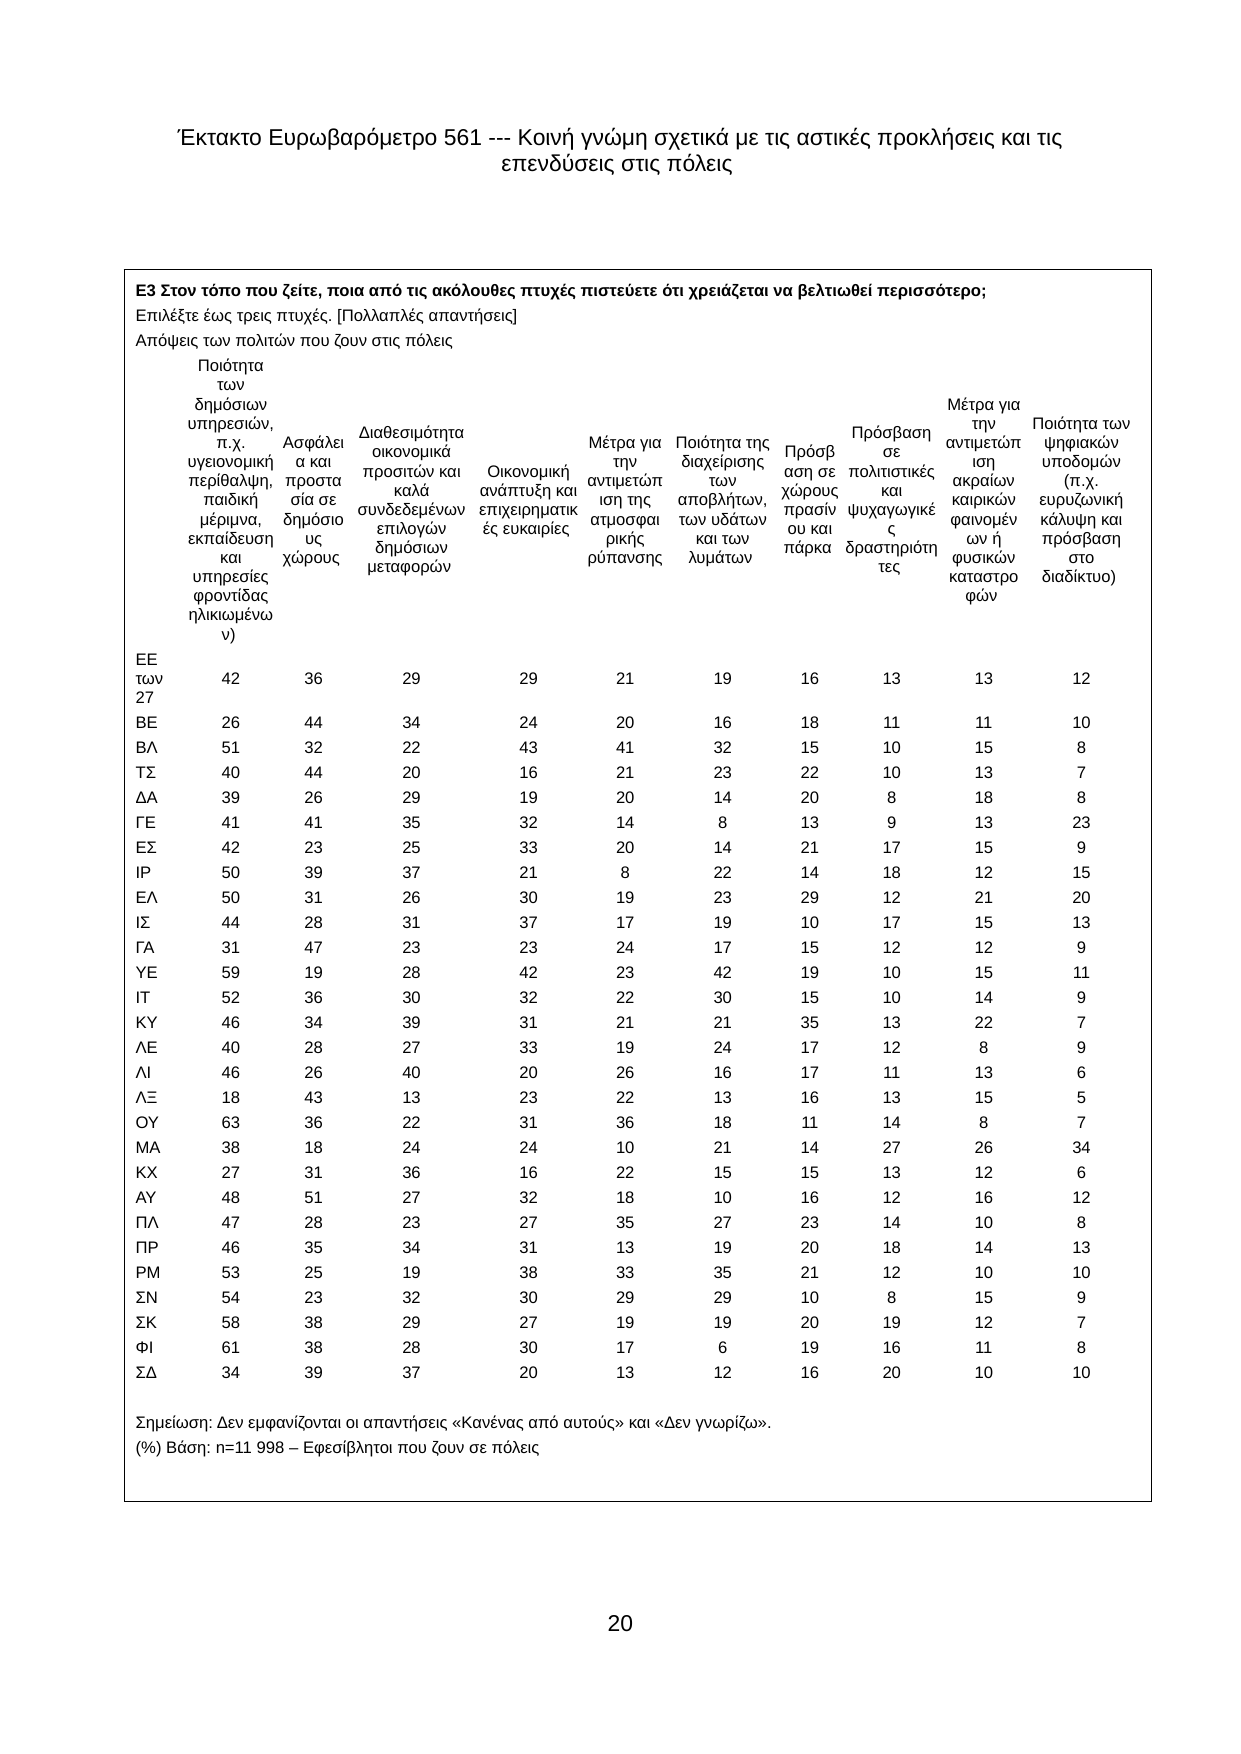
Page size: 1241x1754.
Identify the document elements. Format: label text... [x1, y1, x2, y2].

table_cell 22 [667, 860, 778, 885]
table_cell 11 [842, 1060, 941, 1085]
table_cell 10 [1026, 1360, 1136, 1385]
table_cell 32 [474, 1185, 583, 1210]
table_cell ΜΑ [133, 1135, 183, 1160]
table_cell 36 [278, 1110, 349, 1135]
table_cell 15 [778, 985, 842, 1010]
table_header Ε3 Στον τόπο που ζείτε, ποια από τις ακόλουθες πτυχές πιστεύετε ότι χρειάζεται να βελτιωθεί περισσότερο; [133, 278, 1136, 303]
table_cell 37 [349, 860, 474, 885]
table_cell 29 [349, 1310, 474, 1335]
table_cell 50 [183, 885, 278, 910]
table_cell 38 [183, 1135, 278, 1160]
table_cell 16 [667, 710, 778, 735]
table_cell 47 [183, 1210, 278, 1235]
table_cell 10 [941, 1210, 1026, 1235]
table_cell 12 [941, 860, 1026, 885]
table_cell 18 [941, 785, 1026, 810]
table_cell ΣΚ [133, 1310, 183, 1335]
table_cell ΕΣ [133, 835, 183, 860]
table_cell 19 [778, 960, 842, 985]
table_cell 25 [349, 835, 474, 860]
table_cell 21 [667, 1010, 778, 1035]
table_cell 16 [941, 1185, 1026, 1210]
table_cell 25 [278, 1260, 349, 1285]
table_cell ΙΤ [133, 985, 183, 1010]
table_cell ΠΡ [133, 1235, 183, 1260]
table_cell 13 [1026, 1235, 1136, 1260]
table_cell 10 [842, 760, 941, 785]
table_cell 8 [842, 785, 941, 810]
table_cell 14 [842, 1110, 941, 1135]
table_cell 15 [667, 1160, 778, 1185]
table_cell 31 [183, 935, 278, 960]
table_cell 14 [842, 1210, 941, 1235]
table_cell ΓΕ [133, 810, 183, 835]
table_cell 21 [667, 1135, 778, 1160]
table_cell 22 [583, 985, 667, 1010]
table_cell 10 [1026, 1260, 1136, 1285]
table_cell 29 [474, 646, 583, 710]
table_cell 13 [349, 1085, 474, 1110]
table_cell [842, 1385, 941, 1410]
table_cell 61 [183, 1335, 278, 1360]
table_cell 9 [1026, 935, 1136, 960]
table_cell Ασφάλεια και προστασία σε δημόσιους χώρους [278, 353, 349, 646]
table_cell 7 [1026, 1110, 1136, 1135]
table_cell 32 [474, 985, 583, 1010]
table_cell 28 [349, 960, 474, 985]
table_cell 6 [1026, 1160, 1136, 1185]
table_cell 12 [667, 1360, 778, 1385]
table_cell 47 [278, 935, 349, 960]
table_cell 20 [583, 710, 667, 735]
table_cell 46 [183, 1060, 278, 1085]
table_cell ΣΔ [133, 1360, 183, 1385]
table_cell 9 [1026, 1285, 1136, 1310]
table_cell Απόψεις των πολιτών που ζουν στις πόλεις [133, 328, 1136, 353]
table_cell ΠΛ [133, 1210, 183, 1235]
table_cell 17 [842, 910, 941, 935]
table_cell 59 [183, 960, 278, 985]
table_cell 27 [842, 1135, 941, 1160]
table_cell Ποιότητα της διαχείρισης των αποβλήτων, των υδάτων και των λυμάτων [667, 353, 778, 646]
table_cell 13 [941, 810, 1026, 835]
table_cell 17 [583, 910, 667, 935]
table_cell 21 [941, 885, 1026, 910]
table_cell (%) Βάση: n=11 998 – Εφεσίβλητοι που ζουν σε πόλεις [133, 1435, 1136, 1460]
table_cell 30 [474, 1285, 583, 1310]
table_cell 35 [667, 1260, 778, 1285]
table_cell 30 [474, 1335, 583, 1360]
table_cell 36 [278, 985, 349, 1010]
table_cell 17 [842, 835, 941, 860]
table_cell ΑΥ [133, 1185, 183, 1210]
table_cell 19 [349, 1260, 474, 1285]
table_cell 30 [667, 985, 778, 1010]
table_cell ΦΙ [133, 1335, 183, 1360]
table_cell 12 [842, 935, 941, 960]
table_cell 8 [941, 1035, 1026, 1060]
table_cell 43 [474, 735, 583, 760]
table_cell 6 [667, 1335, 778, 1360]
table_cell 31 [278, 885, 349, 910]
table_cell Σημείωση: Δεν εμφανίζονται οι απαντήσεις «Κανένας από αυτούς» και «Δεν γνωρίζω». [133, 1410, 1136, 1435]
table_cell [941, 1385, 1026, 1410]
table_cell 42 [183, 835, 278, 860]
table_cell 23 [1026, 810, 1136, 835]
table_cell 16 [842, 1335, 941, 1360]
table_cell 10 [842, 985, 941, 1010]
table_cell 14 [667, 835, 778, 860]
table_cell 21 [583, 1010, 667, 1035]
table_cell 13 [1026, 910, 1136, 935]
table_cell 37 [349, 1360, 474, 1385]
table_cell 32 [667, 735, 778, 760]
table_cell 13 [842, 646, 941, 710]
table_cell 50 [183, 860, 278, 885]
table_cell ΔΑ [133, 785, 183, 810]
table_cell [349, 1385, 474, 1410]
table_cell 8 [941, 1110, 1026, 1135]
table_cell 33 [583, 1260, 667, 1285]
table_cell 11 [842, 710, 941, 735]
table_cell 29 [583, 1285, 667, 1310]
table_cell 15 [941, 735, 1026, 760]
table_cell 31 [474, 1235, 583, 1260]
table_cell 35 [583, 1210, 667, 1235]
table_cell 22 [349, 1110, 474, 1135]
table_cell 20 [349, 760, 474, 785]
table_cell 15 [1026, 860, 1136, 885]
table_cell [133, 1385, 183, 1410]
table_cell 12 [941, 1310, 1026, 1335]
table_cell 6 [1026, 1060, 1136, 1085]
table_cell Πρόσβαση σε πολιτιστικές και ψυχαγωγικές δραστηριότητες [842, 353, 941, 646]
table_cell 8 [1026, 1335, 1136, 1360]
table_cell 37 [474, 910, 583, 935]
table_cell [278, 1385, 349, 1410]
table_cell 11 [941, 710, 1026, 735]
table_cell 29 [778, 885, 842, 910]
table_cell 42 [183, 646, 278, 710]
table_cell 42 [474, 960, 583, 985]
table_cell 16 [778, 1360, 842, 1385]
table_cell ΛΙ [133, 1060, 183, 1085]
table_cell 13 [941, 646, 1026, 710]
table_cell 16 [474, 760, 583, 785]
table_cell 23 [474, 1085, 583, 1110]
table_cell ΣΝ [133, 1285, 183, 1310]
table_cell 53 [183, 1260, 278, 1285]
table_cell Μέτρα για την αντιμετώπιση της ατμοσφαιρικής ρύπανσης [583, 353, 667, 646]
table_cell [1026, 1385, 1136, 1410]
table_cell 23 [778, 1210, 842, 1235]
table_cell 20 [1026, 885, 1136, 910]
table_cell 24 [667, 1035, 778, 1060]
table_cell 15 [941, 910, 1026, 935]
table_cell ΡΜ [133, 1260, 183, 1285]
table_cell 34 [183, 1360, 278, 1385]
table_cell 20 [474, 1060, 583, 1085]
table_cell 14 [583, 810, 667, 835]
table_cell 10 [667, 1185, 778, 1210]
table_cell 31 [474, 1110, 583, 1135]
table_cell 40 [183, 760, 278, 785]
table_cell 12 [941, 935, 1026, 960]
table_cell 13 [941, 1060, 1026, 1085]
table_cell 17 [583, 1335, 667, 1360]
table_cell 32 [349, 1285, 474, 1310]
table_cell ΚΧ [133, 1160, 183, 1185]
table_cell 12 [941, 1160, 1026, 1185]
table_cell 30 [349, 985, 474, 1010]
table_cell 8 [1026, 1210, 1136, 1235]
table_cell 13 [941, 760, 1026, 785]
table_cell 23 [583, 960, 667, 985]
table_cell 16 [474, 1160, 583, 1185]
table_cell 29 [349, 785, 474, 810]
table_cell 7 [1026, 1010, 1136, 1035]
table_cell 13 [583, 1235, 667, 1260]
table_cell 40 [183, 1035, 278, 1060]
table_cell 19 [667, 910, 778, 935]
table_cell 29 [349, 646, 474, 710]
table_cell 19 [583, 885, 667, 910]
table_cell [778, 1385, 842, 1410]
table_cell 16 [778, 1085, 842, 1110]
table_cell 31 [349, 910, 474, 935]
table_cell 32 [278, 735, 349, 760]
table_cell 27 [349, 1035, 474, 1060]
table_cell 8 [583, 860, 667, 885]
table_cell 41 [183, 810, 278, 835]
table_cell ΒΕ [133, 710, 183, 735]
table_cell 24 [349, 1135, 474, 1160]
table_cell 23 [278, 835, 349, 860]
table_cell 28 [349, 1335, 474, 1360]
table_cell 5 [1026, 1085, 1136, 1110]
table_cell 24 [583, 935, 667, 960]
table_cell 19 [474, 785, 583, 810]
table_cell 27 [667, 1210, 778, 1235]
table_cell 18 [842, 860, 941, 885]
table_cell 32 [474, 810, 583, 835]
table_cell 41 [278, 810, 349, 835]
table_cell 13 [583, 1360, 667, 1385]
table_cell 11 [1026, 960, 1136, 985]
table_cell 48 [183, 1185, 278, 1210]
table_cell 17 [778, 1060, 842, 1085]
table_cell 26 [278, 785, 349, 810]
table_cell 42 [667, 960, 778, 985]
table_cell 7 [1026, 760, 1136, 785]
table_cell 26 [941, 1135, 1026, 1160]
table_cell 38 [474, 1260, 583, 1285]
table_cell 34 [278, 1010, 349, 1035]
table_cell 23 [349, 935, 474, 960]
table_cell 22 [583, 1160, 667, 1185]
table_cell 39 [278, 860, 349, 885]
table_cell Οικονομική ανάπτυξη και επιχειρηματικές ευκαιρίες [474, 353, 583, 646]
table_cell 19 [667, 1310, 778, 1335]
table_cell 21 [778, 1260, 842, 1285]
table_cell 52 [183, 985, 278, 1010]
table_cell 19 [583, 1035, 667, 1060]
table_cell 15 [941, 1085, 1026, 1110]
table_cell ΛΞ [133, 1085, 183, 1110]
table_cell ΥΕ [133, 960, 183, 985]
table_cell 44 [183, 910, 278, 935]
table_cell 36 [349, 1160, 474, 1185]
table_cell 35 [278, 1235, 349, 1260]
table_cell [474, 1385, 583, 1410]
table_cell 33 [474, 1035, 583, 1060]
table_cell 26 [583, 1060, 667, 1085]
table_cell 7 [1026, 1310, 1136, 1335]
table_cell 27 [349, 1185, 474, 1210]
table_cell 10 [842, 735, 941, 760]
table_cell 30 [474, 885, 583, 910]
table_cell 16 [778, 1185, 842, 1210]
table_cell 13 [667, 1085, 778, 1110]
table_cell Ποιότητα των ψηφιακών υποδομών (π.χ. ευρυζωνική κάλυψη και πρόσβαση στο διαδίκτυο) [1026, 353, 1136, 646]
table_cell 10 [941, 1360, 1026, 1385]
table_cell 16 [667, 1060, 778, 1085]
table_cell 20 [474, 1360, 583, 1385]
table_cell 9 [842, 810, 941, 835]
table_cell 22 [778, 760, 842, 785]
table_cell 21 [583, 760, 667, 785]
table_cell 10 [1026, 710, 1136, 735]
table_cell ΕΕ των 27 [133, 646, 183, 710]
table_cell 39 [183, 785, 278, 810]
table_cell Διαθεσιμότητα οικονομικά προσιτών και καλά συνδεδεμένων επιλογών δημόσιων μεταφορών [349, 353, 474, 646]
table_cell 15 [778, 1160, 842, 1185]
table_cell 8 [842, 1285, 941, 1310]
table_cell ΟΥ [133, 1110, 183, 1135]
table_cell 36 [583, 1110, 667, 1135]
table_cell ΕΛ [133, 885, 183, 910]
table_cell 12 [842, 1035, 941, 1060]
table_cell 8 [1026, 785, 1136, 810]
table_cell 18 [842, 1235, 941, 1260]
table_cell ΤΣ [133, 760, 183, 785]
table_cell 10 [842, 960, 941, 985]
table_cell 28 [278, 910, 349, 935]
table_cell 26 [349, 885, 474, 910]
table_cell 15 [778, 935, 842, 960]
table_cell 63 [183, 1110, 278, 1135]
table_cell 22 [583, 1085, 667, 1110]
table_cell 12 [842, 1260, 941, 1285]
table_cell 40 [349, 1060, 474, 1085]
table_cell 26 [183, 710, 278, 735]
table_cell 39 [349, 1010, 474, 1035]
table_cell 38 [278, 1335, 349, 1360]
table_cell 12 [842, 885, 941, 910]
table_cell [183, 1385, 278, 1410]
table_cell 15 [941, 1285, 1026, 1310]
table_cell 44 [278, 760, 349, 785]
table_cell 20 [778, 1235, 842, 1260]
table_cell 17 [778, 1035, 842, 1060]
table_cell 13 [842, 1160, 941, 1185]
table_cell 10 [583, 1135, 667, 1160]
table_cell 19 [842, 1310, 941, 1335]
table_cell 34 [349, 710, 474, 735]
table_cell 18 [778, 710, 842, 735]
table_cell Πρόσβαση σε χώρους πρασίνου και πάρκα [778, 353, 842, 646]
table_cell [667, 1385, 778, 1410]
table_cell 20 [842, 1360, 941, 1385]
table_cell 23 [349, 1210, 474, 1235]
table_cell ΚΥ [133, 1010, 183, 1035]
table_cell 35 [778, 1010, 842, 1035]
table_cell 31 [474, 1010, 583, 1035]
table_cell 20 [583, 785, 667, 810]
table_cell 18 [583, 1185, 667, 1210]
table_cell 19 [278, 960, 349, 985]
table_cell 15 [778, 735, 842, 760]
table_cell 22 [349, 735, 474, 760]
table_cell 51 [183, 735, 278, 760]
table_cell 9 [1026, 985, 1136, 1010]
table_cell 10 [778, 1285, 842, 1310]
table_cell 18 [278, 1135, 349, 1160]
table_cell 21 [778, 835, 842, 860]
table_cell 9 [1026, 835, 1136, 860]
table_cell 19 [778, 1335, 842, 1360]
table_cell 16 [778, 646, 842, 710]
table_cell [133, 353, 183, 646]
table_cell Μέτρα για την αντιμετώπιση ακραίων καιρικών φαινομένων ή φυσικών καταστροφών [941, 353, 1026, 646]
table_cell 46 [183, 1010, 278, 1035]
table_cell 20 [778, 1310, 842, 1335]
table_cell 23 [278, 1285, 349, 1310]
table_cell 39 [278, 1360, 349, 1385]
table_cell [583, 1385, 667, 1410]
table_cell 21 [474, 860, 583, 885]
table_cell 41 [583, 735, 667, 760]
table_cell 15 [941, 960, 1026, 985]
table_cell 46 [183, 1235, 278, 1260]
table_cell Ποιότητα των δημόσιων υπηρεσιών, π.χ. υγειονομική περίθαλψη, παιδική μέριμνα, εκπαίδευση και υπηρεσίες φροντίδας ηλικιωμένων) [183, 353, 278, 646]
table_cell 27 [474, 1210, 583, 1235]
table_cell 12 [1026, 1185, 1136, 1210]
table_cell 43 [278, 1085, 349, 1110]
table_cell 12 [1026, 646, 1136, 710]
table_cell 14 [778, 860, 842, 885]
table_cell 34 [349, 1235, 474, 1260]
table_cell 24 [474, 1135, 583, 1160]
table_cell 18 [183, 1085, 278, 1110]
table_cell ΓΑ [133, 935, 183, 960]
table_cell 18 [667, 1110, 778, 1135]
table_cell 28 [278, 1035, 349, 1060]
table_cell 31 [278, 1160, 349, 1185]
table_cell 12 [842, 1185, 941, 1210]
table_cell 54 [183, 1285, 278, 1310]
table_cell 26 [278, 1060, 349, 1085]
table_cell 23 [474, 935, 583, 960]
table_cell 10 [778, 910, 842, 935]
table_cell 27 [474, 1310, 583, 1335]
table_cell ΛΕ [133, 1035, 183, 1060]
table_cell 11 [778, 1110, 842, 1135]
table_cell 44 [278, 710, 349, 735]
table_cell 19 [667, 646, 778, 710]
table_cell 36 [278, 646, 349, 710]
table_cell 8 [667, 810, 778, 835]
table_cell 33 [474, 835, 583, 860]
table_cell ΙΣ [133, 910, 183, 935]
table_cell 19 [583, 1310, 667, 1335]
table_cell 21 [583, 646, 667, 710]
table_cell 22 [941, 1010, 1026, 1035]
table_cell 13 [842, 1085, 941, 1110]
table_cell 15 [941, 835, 1026, 860]
table_cell 19 [667, 1235, 778, 1260]
table_cell 24 [474, 710, 583, 735]
table_cell 20 [583, 835, 667, 860]
table_cell 38 [278, 1310, 349, 1335]
table_cell 13 [842, 1010, 941, 1035]
table_cell 14 [778, 1135, 842, 1160]
table_cell ΒΛ [133, 735, 183, 760]
table_cell 51 [278, 1185, 349, 1210]
table_cell 20 [778, 785, 842, 810]
table_cell 8 [1026, 735, 1136, 760]
table_cell 58 [183, 1310, 278, 1335]
table_cell 28 [278, 1210, 349, 1235]
table_cell 13 [778, 810, 842, 835]
table_cell Επιλέξτε έως τρεις πτυχές. [Πολλαπλές απαντήσεις] [133, 303, 1136, 328]
table_cell 23 [667, 760, 778, 785]
table_cell 10 [941, 1260, 1026, 1285]
table_cell 14 [941, 1235, 1026, 1260]
table_cell 23 [667, 885, 778, 910]
table_cell 11 [941, 1335, 1026, 1360]
table_cell 14 [941, 985, 1026, 1010]
table_cell 9 [1026, 1035, 1136, 1060]
table_cell 17 [667, 935, 778, 960]
table_cell 14 [667, 785, 778, 810]
table_cell 27 [183, 1160, 278, 1185]
table_cell 34 [1026, 1135, 1136, 1160]
table_cell 29 [667, 1285, 778, 1310]
table_cell 35 [349, 810, 474, 835]
table_cell ΙΡ [133, 860, 183, 885]
